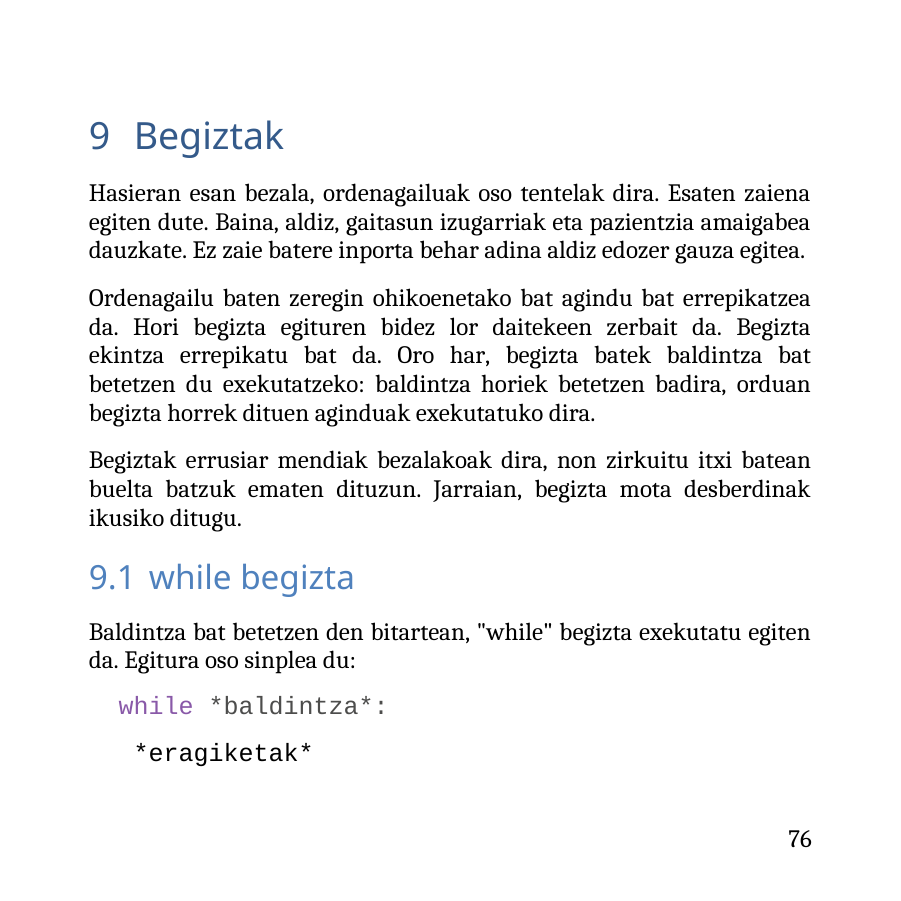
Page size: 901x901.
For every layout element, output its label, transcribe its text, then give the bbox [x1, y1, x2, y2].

subtitle while begizta [89, 553, 811, 599]
text Begiztak errusiar mendiak bezalakoak dira, non zirkuitu itxi batean buelta batzuk ematen dituzun. Jarraian, begizta mota desberdinak ikusiko ditugu. [89, 446, 811, 533]
text Baldintza bat betetzen den bitartean, "while" begizta exekutatu egiten da. Egitura oso sinplea du: [89, 618, 811, 675]
subtitle Begiztak [89, 109, 811, 160]
text *eragiketak* [118, 741, 811, 769]
text while *baldintza*: [118, 694, 811, 722]
text Ordenagailu baten zeregin ohikoenetako bat agindu bat errepikatzea da. Hori begizta egituren bidez lor daitekeen zerbait da. Begizta ekintza errepikatu bat da. Oro har, begizta batek baldintza bat betetzen du exekutatzeko: baldintza horiek betetzen badira, orduan begizta horrek dituen aginduak exekutatuko dira. [89, 284, 811, 428]
text Hasieran esan bezala, ordenagailuak oso tentelak dira. Esaten zaiena egiten dute. Baina, aldiz, gaitasun izugarriak eta pazientzia amaigabea dauzkate. Ez zaie batere inporta behar adina aldiz edozer gauza egitea. [89, 179, 811, 265]
